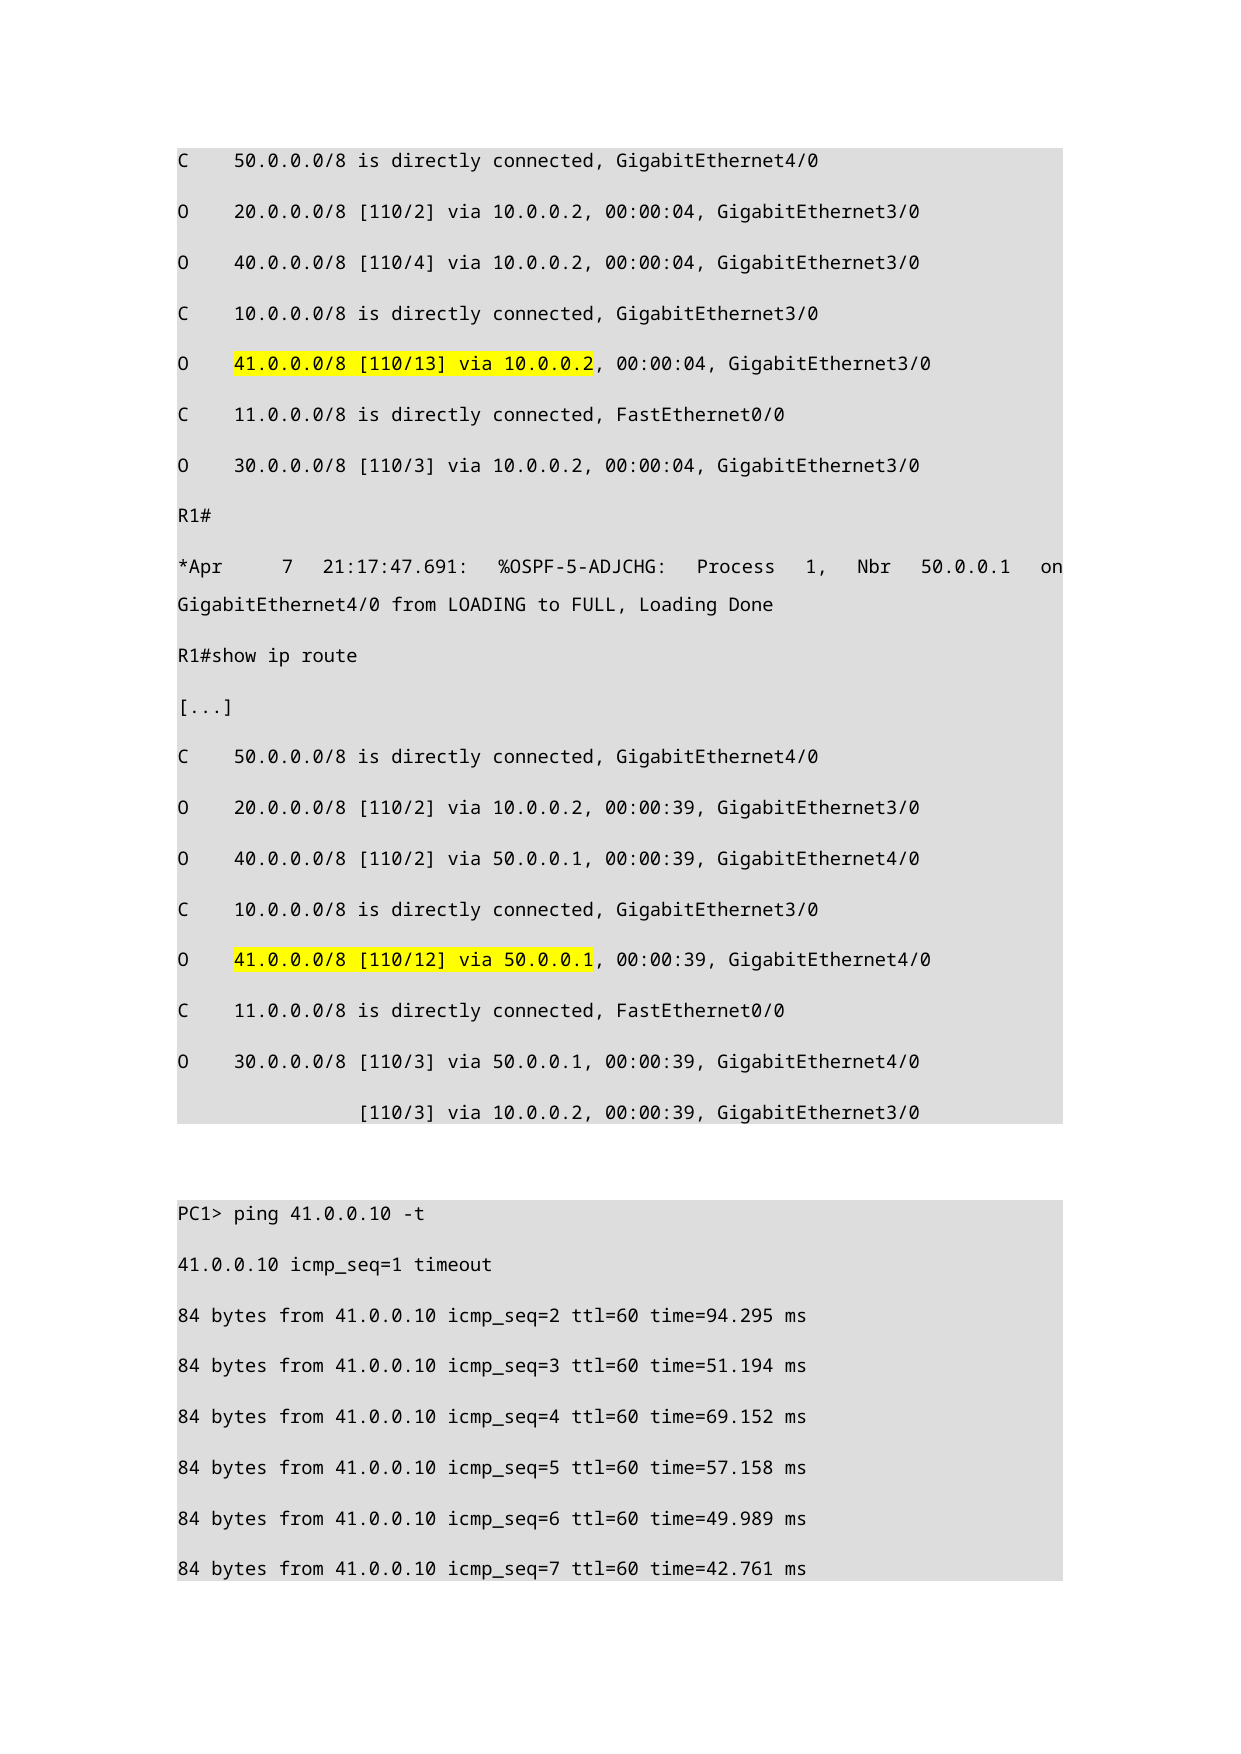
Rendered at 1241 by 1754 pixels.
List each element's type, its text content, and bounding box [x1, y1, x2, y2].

text 84 bytes from 41.0.0.10 icmp_seq=7 ttl=60 time=42.761 ms [177, 1556, 1063, 1581]
text 84 bytes from 41.0.0.10 icmp_seq=5 ttl=60 time=57.158 ms [177, 1454, 1063, 1479]
text 84 bytes from 41.0.0.10 icmp_seq=6 ttl=60 time=49.989 ms [177, 1505, 1063, 1530]
text C 11.0.0.0/8 is directly connected, FastEthernet0/0 [177, 401, 1063, 427]
text O 40.0.0.0/8 [110/2] via 50.0.0.1, 00:00:39, GigabitEthernet4/0 [177, 845, 1063, 871]
text C 10.0.0.0/8 is directly connected, GigabitEthernet3/0 [177, 300, 1063, 325]
text O 41.0.0.0/8 [110/13] via 10.0.0.2, 00:00:04, GigabitEthernet3/0 [177, 351, 1063, 376]
text 41.0.0.10 icmp_seq=1 timeout [177, 1251, 1063, 1277]
text O 30.0.0.0/8 [110/3] via 50.0.0.1, 00:00:39, GigabitEthernet4/0 [177, 1048, 1063, 1074]
text O 20.0.0.0/8 [110/2] via 10.0.0.2, 00:00:04, GigabitEthernet3/0 [177, 198, 1063, 224]
text [110/3] via 10.0.0.2, 00:00:39, GigabitEthernet3/0 [177, 1099, 1063, 1124]
text R1# [177, 503, 1063, 528]
text O 20.0.0.0/8 [110/2] via 10.0.0.2, 00:00:39, GigabitEthernet3/0 [177, 794, 1063, 820]
text 84 bytes from 41.0.0.10 icmp_seq=2 ttl=60 time=94.295 ms [177, 1302, 1063, 1327]
text C 50.0.0.0/8 is directly connected, GigabitEthernet4/0 [177, 744, 1063, 769]
text C 50.0.0.0/8 is directly connected, GigabitEthernet4/0 [177, 148, 1063, 173]
text O 41.0.0.0/8 [110/12] via 50.0.0.1, 00:00:39, GigabitEthernet4/0 [177, 947, 1063, 972]
text 84 bytes from 41.0.0.10 icmp_seq=4 ttl=60 time=69.152 ms [177, 1403, 1063, 1429]
text R1#show ip route [177, 642, 1063, 668]
text 84 bytes from 41.0.0.10 icmp_seq=3 ttl=60 time=51.194 ms [177, 1353, 1063, 1378]
text C 10.0.0.0/8 is directly connected, GigabitEthernet3/0 [177, 896, 1063, 922]
text [...] [177, 693, 1063, 719]
text O 30.0.0.0/8 [110/3] via 10.0.0.2, 00:00:04, GigabitEthernet3/0 [177, 452, 1063, 477]
text C 11.0.0.0/8 is directly connected, FastEthernet0/0 [177, 997, 1063, 1023]
text O 40.0.0.0/8 [110/4] via 10.0.0.2, 00:00:04, GigabitEthernet3/0 [177, 249, 1063, 274]
text *Apr 7 21:17:47.691: %OSPF-5-ADJCHG: Process 1, Nbr 50.0.0.1 on GigabitEthernet4/0 from LOADING to FULL, Loading Done [177, 553, 1063, 617]
text PC1> ping 41.0.0.10 -t [177, 1200, 1063, 1226]
